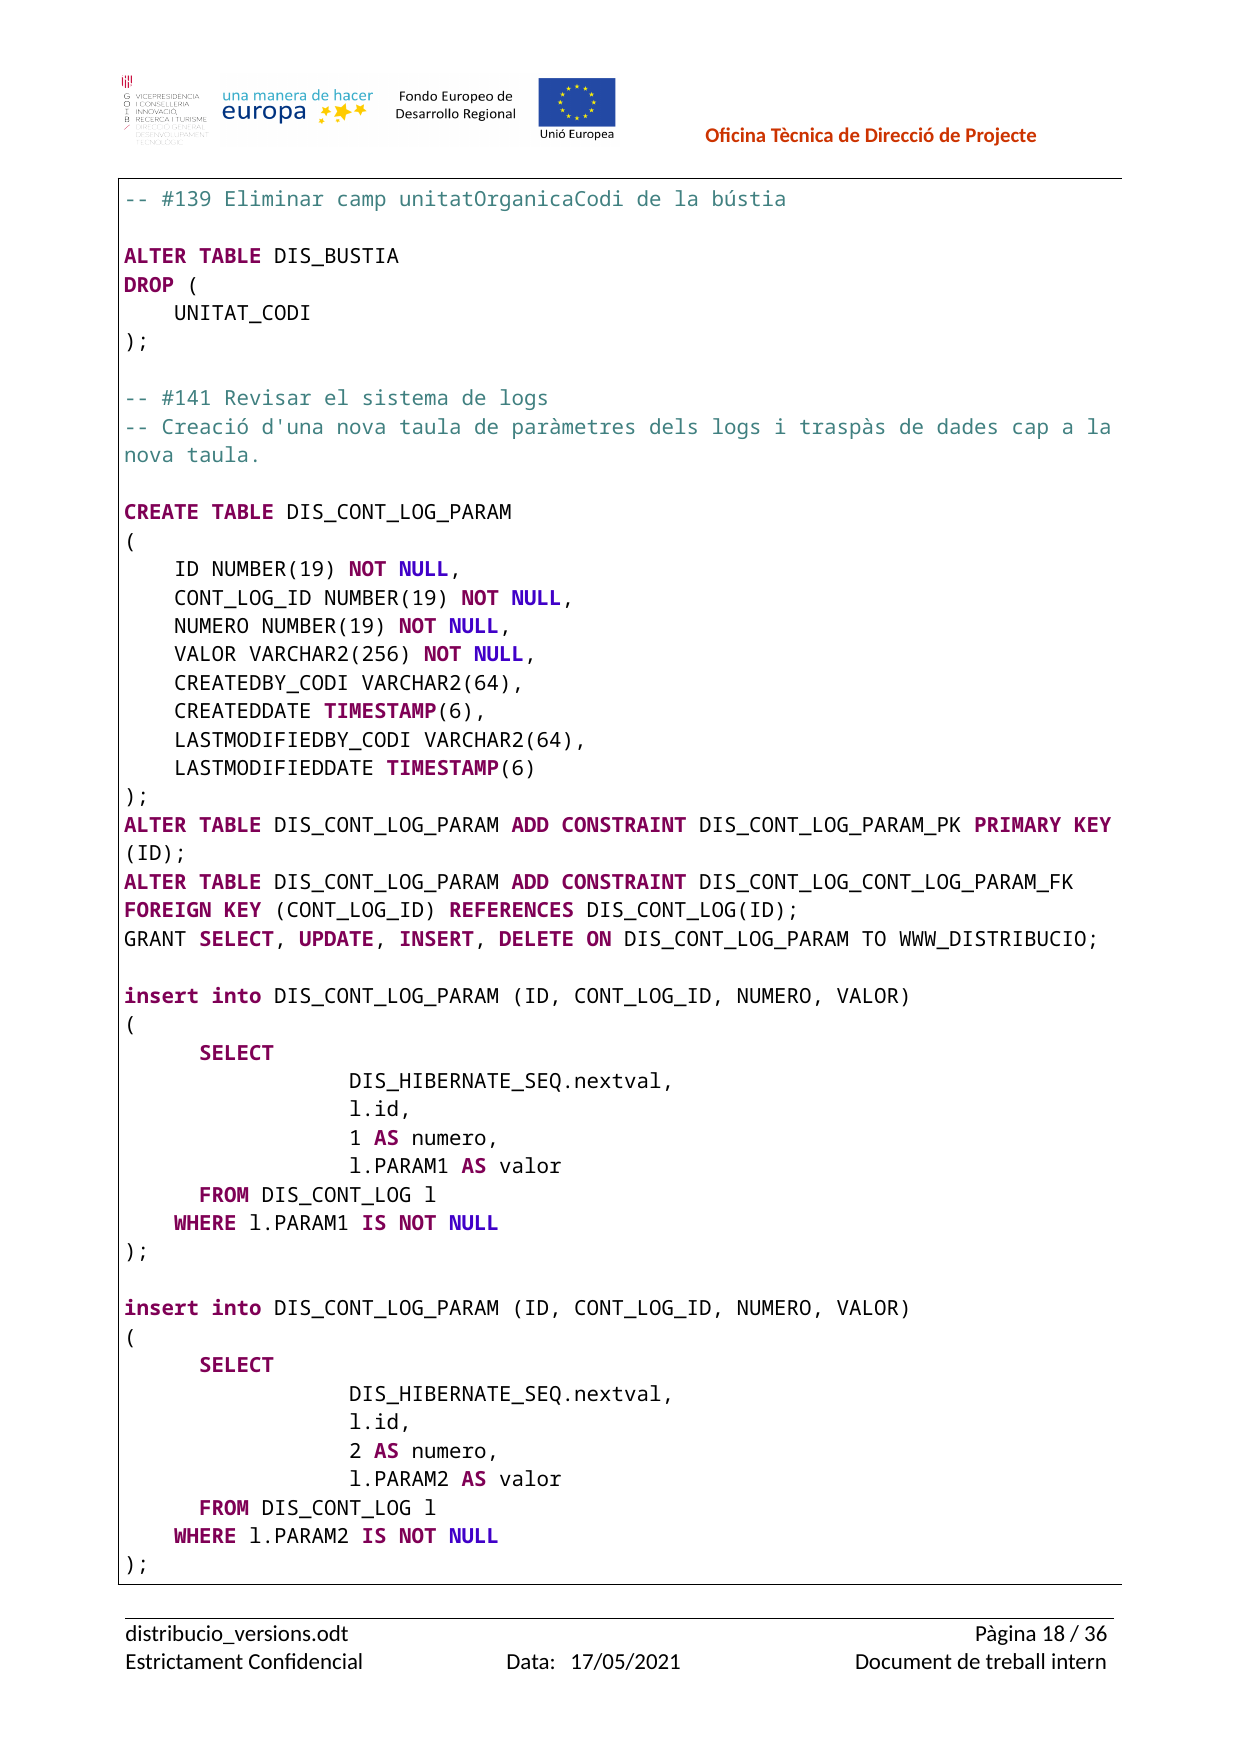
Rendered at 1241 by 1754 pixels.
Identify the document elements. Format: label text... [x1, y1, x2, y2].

picture [118, 73, 213, 147]
table_header -- #139 Eliminar camp unitatOrganicaCodi de la bústia ALTER TABLE DIS_BUSTIA DROP ( UNITAT_CODI ); -- #141 Revisar el sistema de logs -- Creació d'una nova taula de paràmetres dels logs i traspàs de dades cap a la nova taula. CREATE TABLE DIS_CONT_LOG_PARAM ( ID NUMBER(19) NOT NULL, CONT_LOG_ID NUMBER(19) NOT NULL, NUMERO NUMBER(19) NOT NULL, VALOR VARCHAR2(256) NOT NULL, CREATEDBY_CODI VARCHAR2(64), CREATEDDATE TIMESTAMP(6), LASTMODIFIEDBY_CODI VARCHAR2(64), LASTMODIFIEDDATE TIMESTAMP(6) ); ALTER TABLE DIS_CONT_LOG_PARAM ADD CONSTRAINT DIS_CONT_LOG_PARAM_PK PRIMARY KEY (ID); ALTER TABLE DIS_CONT_LOG_PARAM ADD CONSTRAINT DIS_CONT_LOG_CONT_LOG_PARAM_FK FOREIGN KEY (CONT_LOG_ID) REFERENCES DIS_CONT_LOG(ID); GRANT SELECT, UPDATE, INSERT, DELETE ON DIS_CONT_LOG_PARAM TO WWW_DISTRIBUCIO; insert into DIS_CONT_LOG_PARAM (ID, CONT_LOG_ID, NUMERO, VALOR) ( SELECT DIS_HIBERNATE_SEQ.nextval, l.id, 1 AS numero, l.PARAM1 AS valor FROM DIS_CONT_LOG l WHERE l.PARAM1 IS NOT NULL ); insert into DIS_CONT_LOG_PARAM (ID, CONT_LOG_ID, NUMERO, VALOR) ( SELECT DIS_HIBERNATE_SEQ.nextval, l.id, 2 AS numero, l.PARAM2 AS valor FROM DIS_CONT_LOG l WHERE l.PARAM2 IS NOT NULL ); [119, 179, 1122, 1584]
picture [219, 73, 621, 147]
